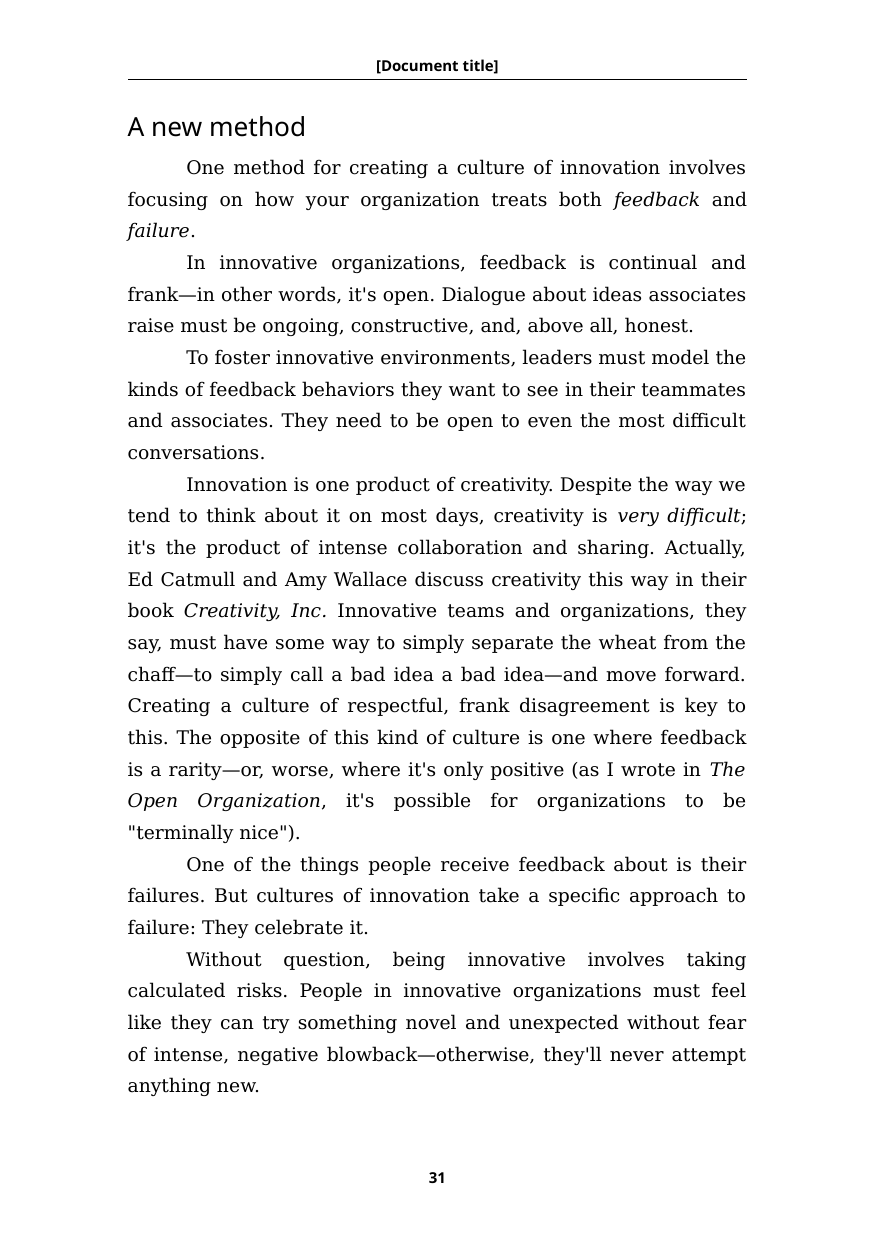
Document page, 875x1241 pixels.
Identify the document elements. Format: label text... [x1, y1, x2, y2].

text Without question, being innovative involves taking calculated risks. People in innovative organizations must feel like they can try something novel and unexpected without fear of intense, negative blowback—otherwise, they'll never attempt anything new. [127, 949, 747, 1097]
text In innovative organizations, feedback is continual and frank—in other words, it's open. Dialogue about ideas associates raise must be ongoing, constructive, and, above all, honest. [127, 252, 747, 337]
text One method for creating a culture of innovation involves focusing on how your organization treats both feedback and failure. [127, 157, 747, 242]
text One of the things people receive feedback about is their failures. But cultures of innovation take a specific approach to failure: They celebrate it. [127, 854, 747, 939]
text Innovation is one product of creativity. Despite the way we tend to think about it on most days, creativity is very difficult; it's the product of intense collaboration and sharing. Actually, Ed Catmull and Amy Wallace discuss creativity this way in their book Creativity, Inc. Innovative teams and organizations, they say, must have some way to simply separate the wheat from the chaff—to simply call a bad idea a bad idea—and move forward. Creating a culture of respectful, frank disagreement is key to this. The opposite of this kind of culture is one where feedback is a rarity—or, worse, where it's only positive (as I wrote in The Open Organization, it's possible for organizations to be "terminally nice"). [127, 474, 747, 844]
text To foster innovative environments, leaders must model the kinds of feedback behaviors they want to see in their teammates and associates. They need to be open to even the most difficult conversations. [127, 347, 747, 464]
subtitle A new method [127, 109, 747, 144]
